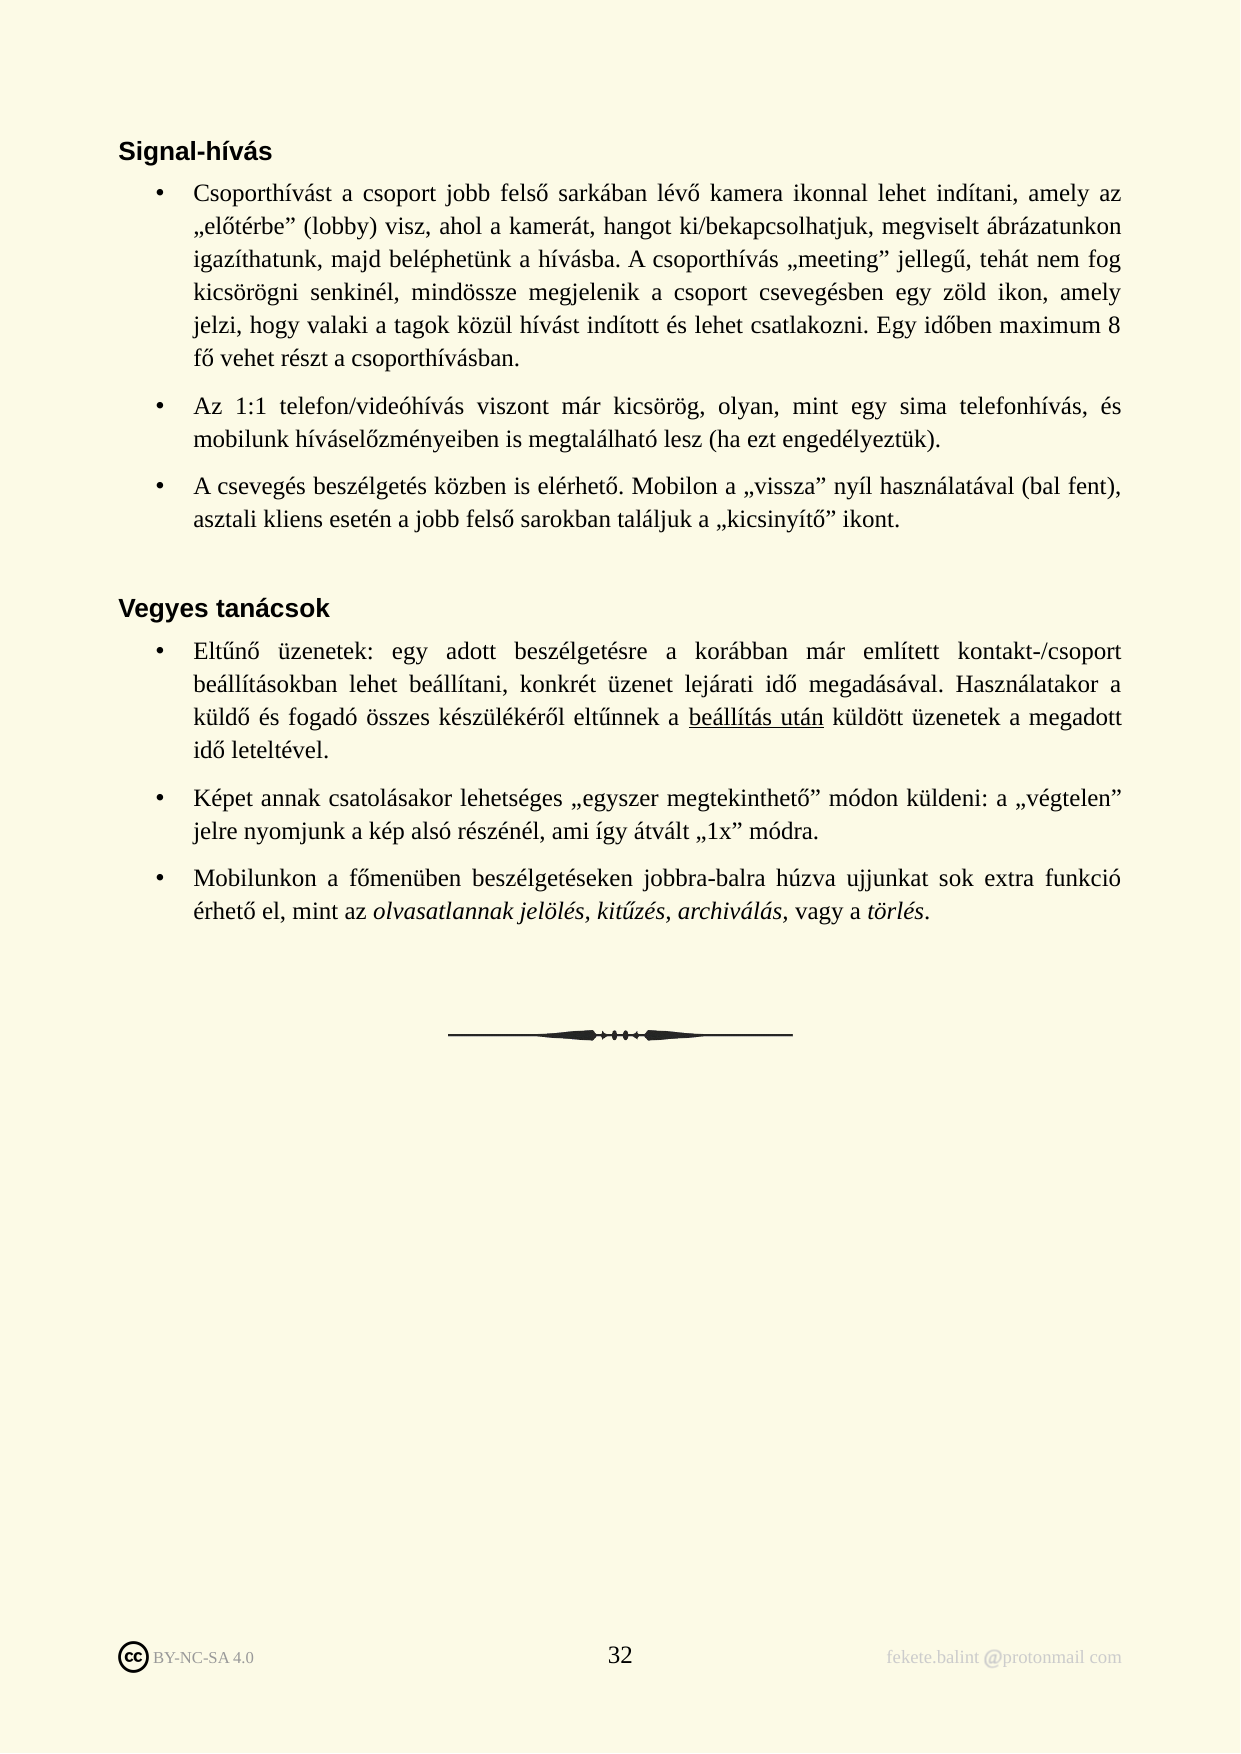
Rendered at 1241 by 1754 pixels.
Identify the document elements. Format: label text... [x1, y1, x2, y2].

subtitle Vegyes tanácsok [118, 593, 1122, 623]
list Eltűnő üzenetek: egy adott beszélgetésre a korábban már említett kontakt-/csoport beállításokban lehet beállítani, konkrét üzenet lejárati idő megadásával. Használatakor a küldő és fogadó összes készülékéről eltűnnek a beállítás után küldött üzenetek a megadott idő leteltével. [156, 636, 1122, 764]
list Csoporthívást a csoport jobb felső sarkában lévő kamera ikonnal lehet indítani, amely az „előtérbe” (lobby) visz, ahol a kamerát, hangot ki/bekapcsolhatjuk, megviselt ábrázatunkon igazíthatunk, majd beléphetünk a hívásba. A csoporthívás „meeting” jellegű, tehát nem fog kicsörögni senkinél, mindössze megjelenik a csoport csevegésben egy zöld ikon, amely jelzi, hogy valaki a tagok közül hívást indított és lehet csatlakozni. Egy időben maximum 8 fő vehet részt a csoporthívásban. [156, 178, 1122, 372]
picture [982, 1648, 1003, 1669]
picture [446, 1027, 795, 1043]
picture [118, 1641, 149, 1673]
list Az 1:1 telefon/videóhívás viszont már kicsörög, olyan, mint egy sima telefonhívás, és mobilunk híváselőzményeiben is megtalálható lesz (ha ezt engedélyeztük). [156, 391, 1122, 453]
list Mobilunkon a főmenüben beszélgetéseken jobbra-balra húzva ujjunkat sok extra funkció érhető el, mint az olvasatlannak jelölés, kitűzés, archiválás, vagy a törlés. [156, 863, 1122, 925]
subtitle Signal-hívás [118, 135, 1122, 166]
list Képet annak csatolásakor lehetséges „egyszer megtekinthető” módon küldeni: a „végtelen” jelre nyomjunk a kép alsó részénél, ami így átvált „1x” módra. [156, 783, 1122, 844]
list A csevegés beszélgetés közben is elérhető. Mobilon a „vissza” nyíl használatával (bal fent), asztali kliens esetén a jobb felső sarokban találjuk a „kicsinyítő” ikont. [156, 471, 1122, 533]
